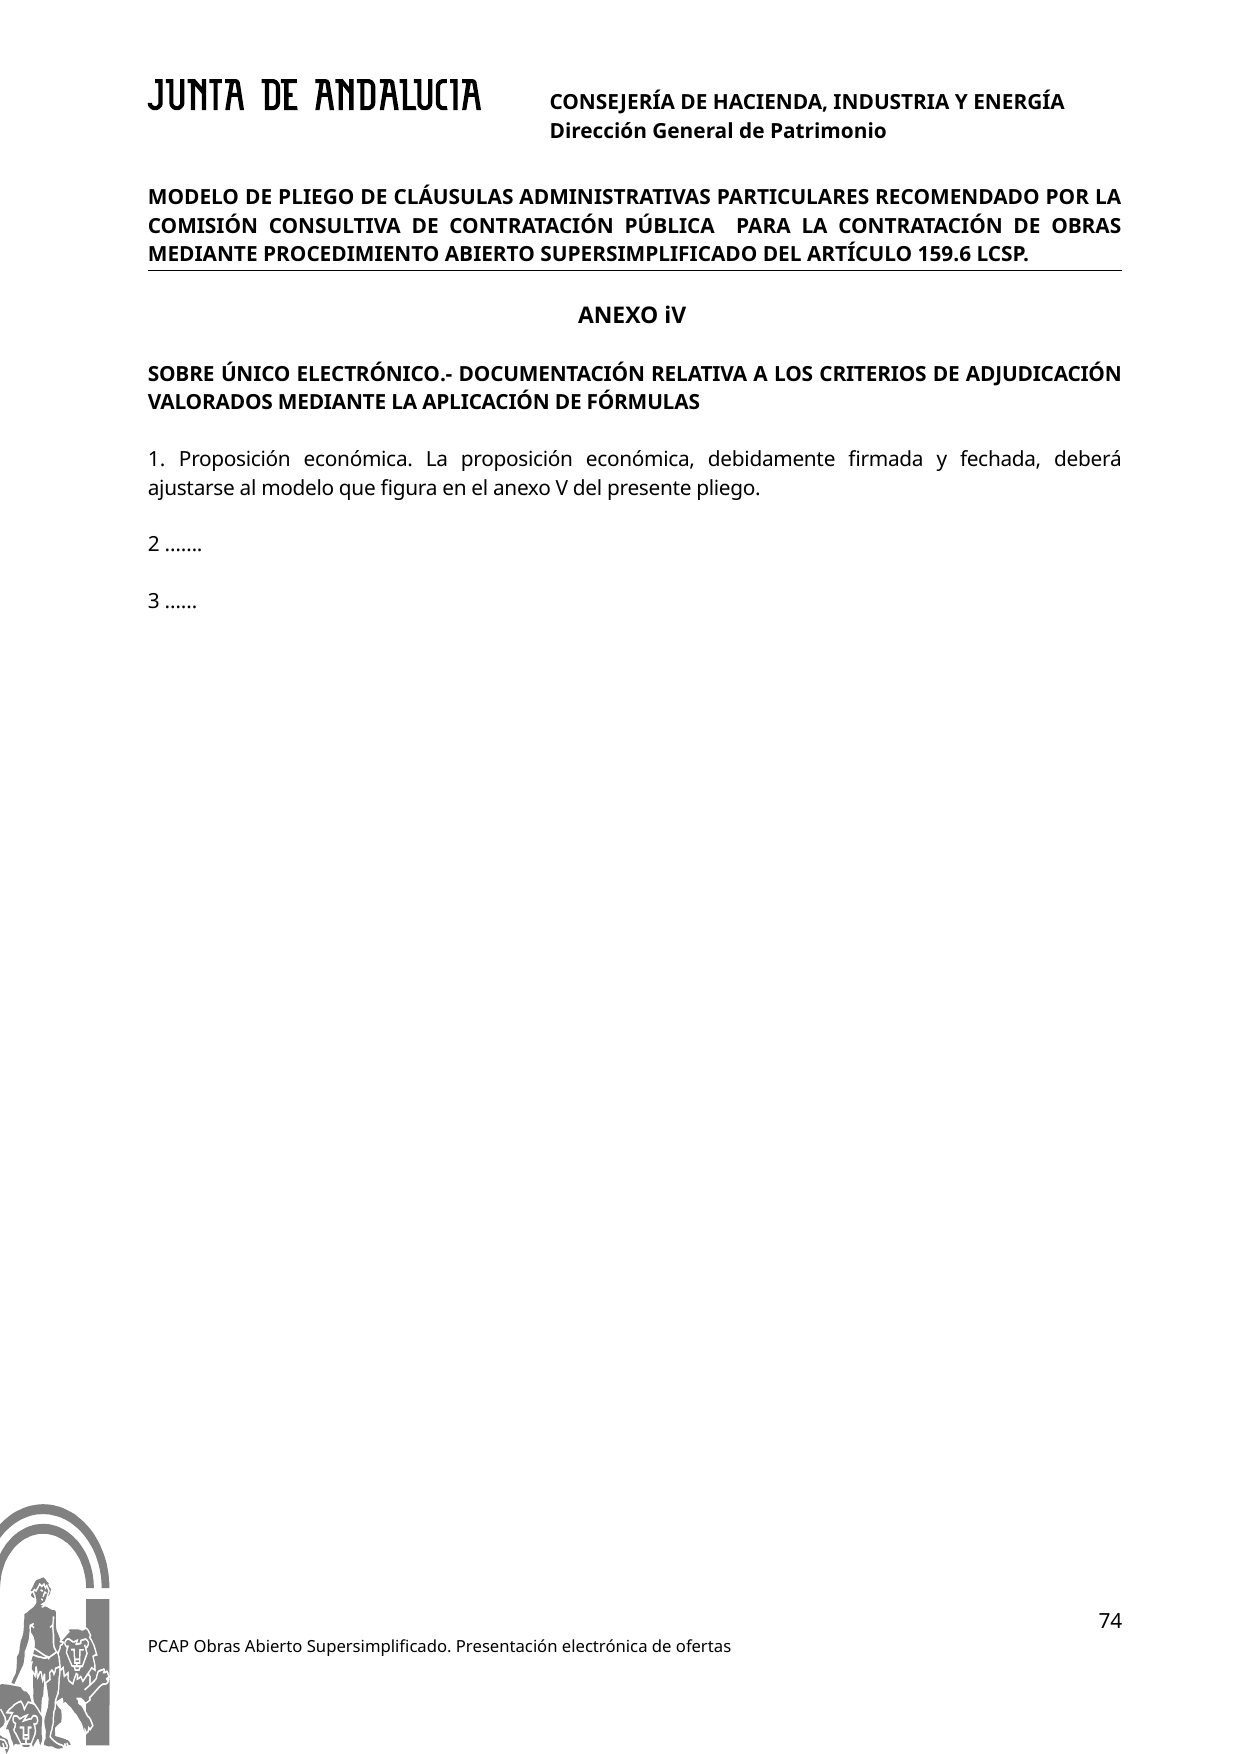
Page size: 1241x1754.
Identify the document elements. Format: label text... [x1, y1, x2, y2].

text ANEXO iV [148, 299, 1122, 331]
text 1. Proposición económica. La proposición económica, debidamente firmada y fechada, deberá ajustarse al modelo que figura en el anexo V del presente pliego. [148, 444, 1122, 501]
text 2 ……. [148, 529, 1122, 558]
text 3 …… [148, 586, 1122, 615]
text SOBRE ÚNICO ELECTRÓNICO.- DOCUMENTACIÓN RELATIVA A LOS CRITERIOS DE ADJUDICACIÓN VALORADOS MEDIANTE LA APLICACIÓN DE FÓRMULAS [148, 359, 1122, 416]
text MODELO DE PLIEGO DE CLÁUSULAS ADMINISTRATIVAS PARTICULARES RECOMENDADO POR LA COMISIÓN CONSULTIVA DE CONTRATACIÓN PÚBLICA PARA LA CONTRATACIÓN DE OBRAS MEDIANTE PROCEDIMIENTO ABIERTO SUPERSIMPLIFICADO DEL ARTÍCULO 159.6 LCSP. [148, 182, 1122, 270]
